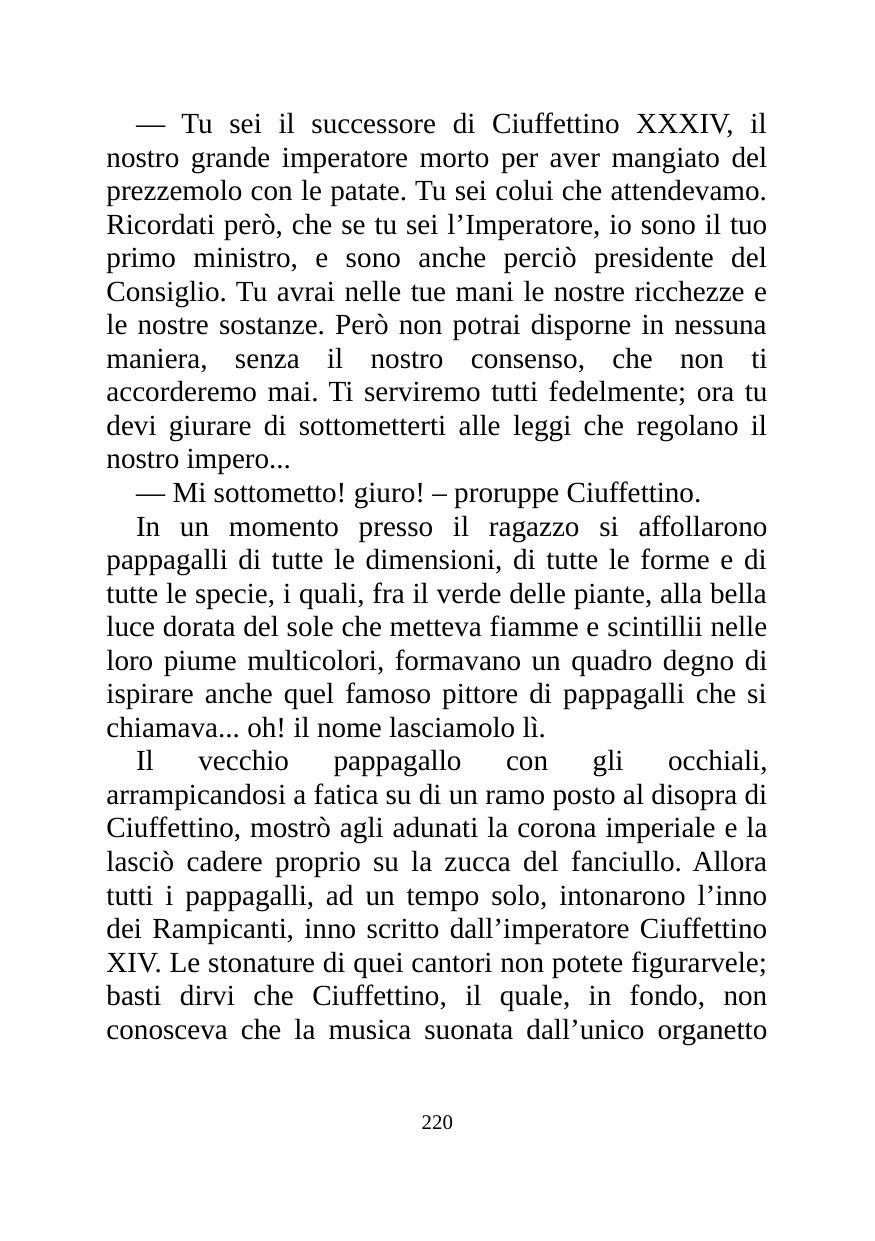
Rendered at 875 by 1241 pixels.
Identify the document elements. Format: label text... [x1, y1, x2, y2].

text — Tu sei il successore di Ciuffettino XXXIV, il nostro grande imperatore morto per aver mangiato del prezzemolo con le patate. Tu sei colui che attendevamo. Ricordati però, che se tu sei l’Imperatore, io sono il tuo primo ministro, e sono anche perciò presidente del Consiglio. Tu avrai nelle tue mani le nostre ricchezze e le nostre sostanze. Però non potrai disporne in nessuna maniera, senza il nostro consenso, che non ti accorderemo mai. Ti serviremo tutti fedelmente; ora tu devi giurare di sottometterti alle leggi che regolano il nostro impero... [106, 106, 768, 475]
text In un momento presso il ragazzo si affollarono pappagalli di tutte le dimensioni, di tutte le forme e di tutte le specie, i quali, fra il verde delle piante, alla bella luce dorata del sole che metteva fiamme e scintillii nelle loro piume multicolori, formavano un quadro degno di ispirare anche quel famoso pittore di pappagalli che si chiamava... oh! il nome lasciamolo lì. [106, 509, 768, 743]
text — Mi sottometto! giuro! – proruppe Ciuffettino. [106, 475, 768, 509]
text Il vecchio pappagallo con gli occhiali, arrampicandosi a fatica su di un ramo posto al disopra di Ciuffettino, mostrò agli adunati la corona imperiale e la lasciò cadere proprio su la zucca del fanciullo. Allora tutti i pappagalli, ad un tempo solo, intonarono l’inno dei Rampicanti, inno scritto dall’imperatore Ciuffettino XIV. Le stonature di quei cantori non potete figurarvele; basti dirvi che Ciuffettino, il quale, in fondo, non conosceva che la musica suonata dall’unico organetto [106, 743, 768, 1045]
